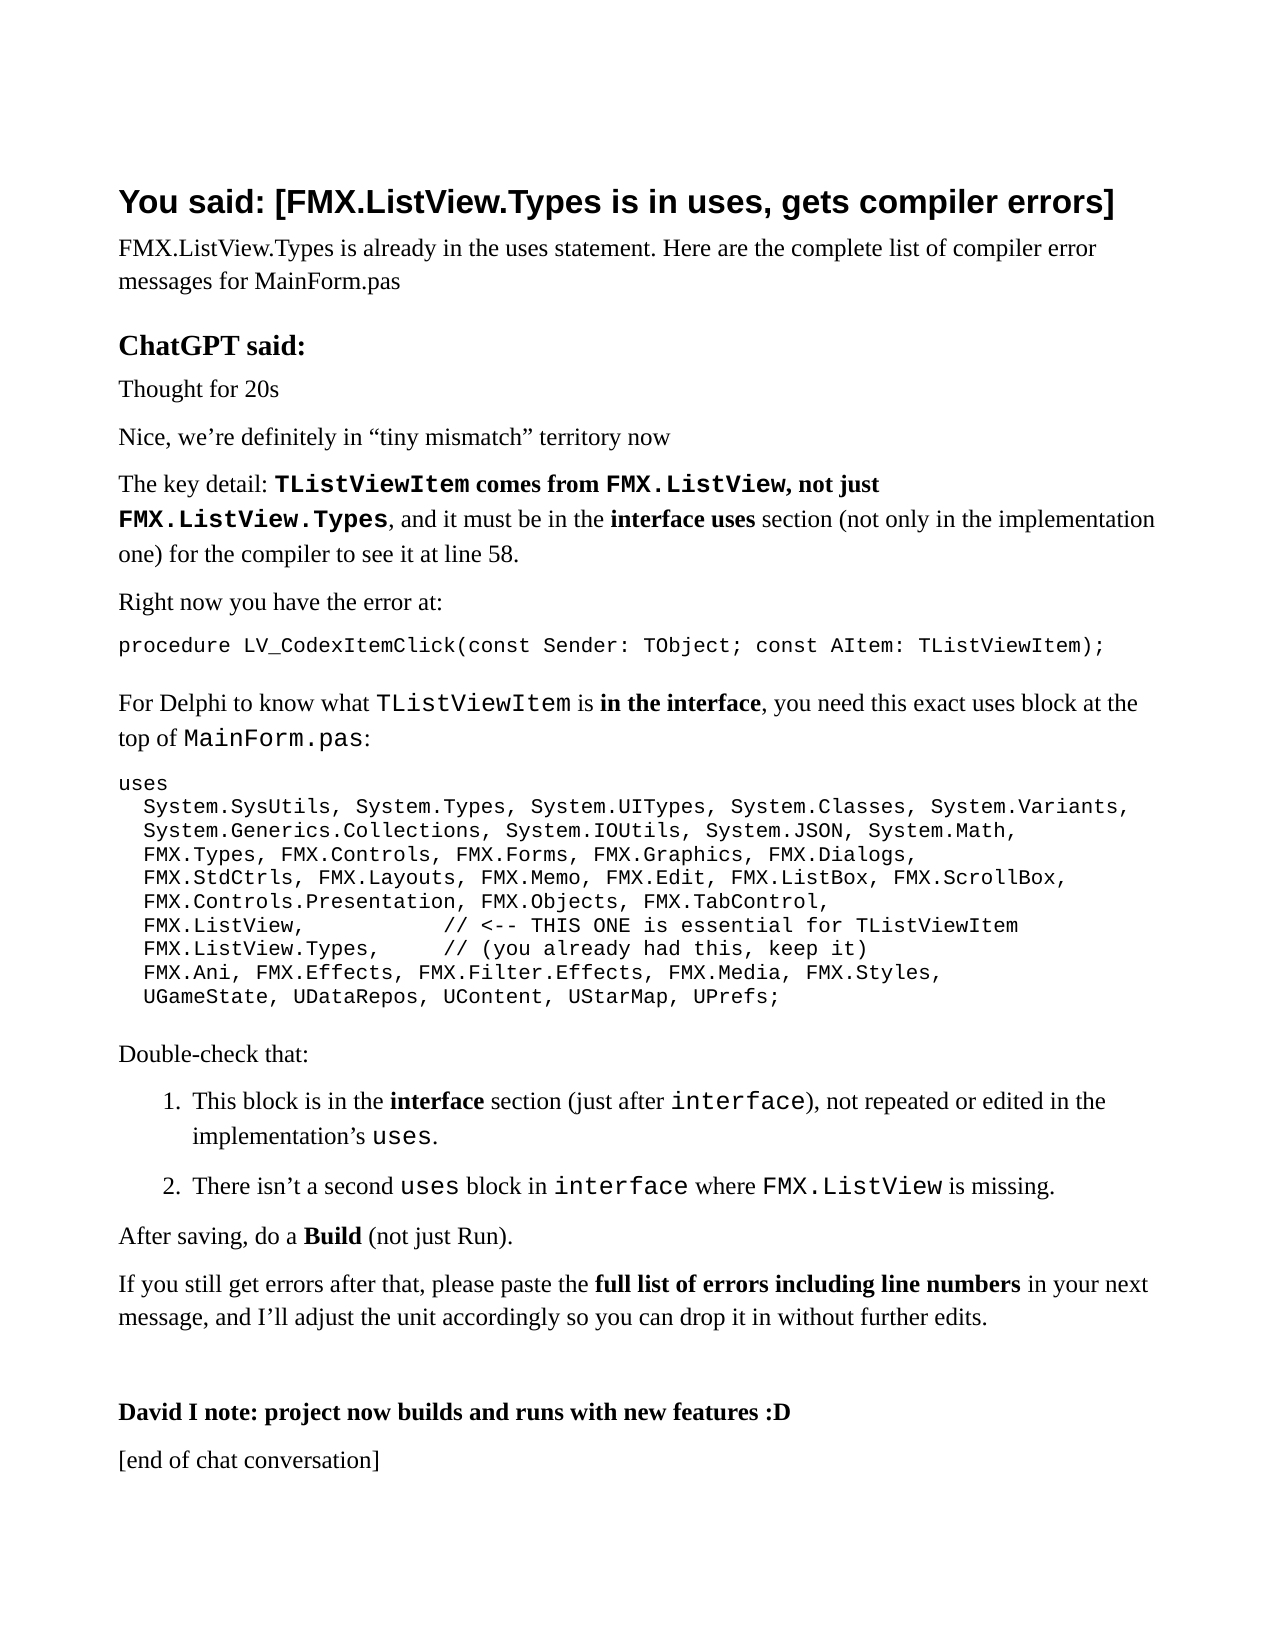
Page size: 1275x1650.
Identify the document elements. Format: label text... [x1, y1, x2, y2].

text FMX.ListView.Types is already in the uses statement. Here are the complete list of compiler error messages for MainForm.pas [118, 233, 1157, 294]
text System.SysUtils, System.Types, System.UITypes, System.Classes, System.Variants, [118, 796, 1157, 820]
text FMX.ListView, // <-- THIS ONE is essential for TListViewItem [118, 915, 1157, 938]
text Nice, we’re definitely in “tiny mismatch” territory now 🙂 [118, 422, 1157, 450]
text FMX.ListView.Types, // (you already had this, keep it) [118, 938, 1157, 962]
text uses [118, 773, 1157, 796]
text FMX.Types, FMX.Controls, FMX.Forms, FMX.Graphics, FMX.Dialogs, [118, 844, 1157, 867]
text David I note: project now builds and runs with new features :D [118, 1397, 1157, 1426]
list There isn’t a second uses block in interface where FMX.ListView is missing. [162, 1171, 1157, 1202]
text The key detail: TListViewItem comes from FMX.ListView, not just FMX.ListView.Types, and it must be in the interface uses section (not only in the implementation one) for the compiler to see it at line 58. [118, 469, 1157, 568]
text Double-check that: [118, 1039, 1157, 1067]
text System.Generics.Collections, System.IOUtils, System.JSON, System.Math, [118, 820, 1157, 844]
text If you still get errors after that, please paste the full list of errors including line numbers in your next message, and I’ll adjust the unit accordingly so you can drop it in without further edits. [118, 1269, 1157, 1331]
text Thought for 20s [118, 374, 1157, 403]
subtitle ChatGPT said: [118, 328, 1157, 361]
text FMX.Ani, FMX.Effects, FMX.Filter.Effects, FMX.Media, FMX.Styles, [118, 962, 1157, 986]
text For Delphi to know what TListViewItem is in the interface, you need this exact uses block at the top of MainForm.pas: [118, 688, 1157, 754]
list This block is in the interface section (just after interface), not repeated or edited in the implementation’s uses. [162, 1086, 1157, 1152]
text FMX.Controls.Presentation, FMX.Objects, FMX.TabControl, [118, 891, 1157, 915]
text [end of chat conversation] [118, 1445, 1157, 1474]
text Right now you have the error at: [118, 587, 1157, 616]
text FMX.StdCtrls, FMX.Layouts, FMX.Memo, FMX.Edit, FMX.ListBox, FMX.ScrollBox, [118, 867, 1157, 891]
text UGameState, UDataRepos, UContent, UStarMap, UPrefs; [118, 986, 1157, 1009]
subtitle You said: [FMX.ListView.Types is in uses, gets compiler errors] [118, 182, 1157, 220]
text After saving, do a Build (not just Run). [118, 1221, 1157, 1250]
text procedure LV_CodexItemClick(const Sender: TObject; const AItem: TListViewItem); [118, 634, 1157, 658]
